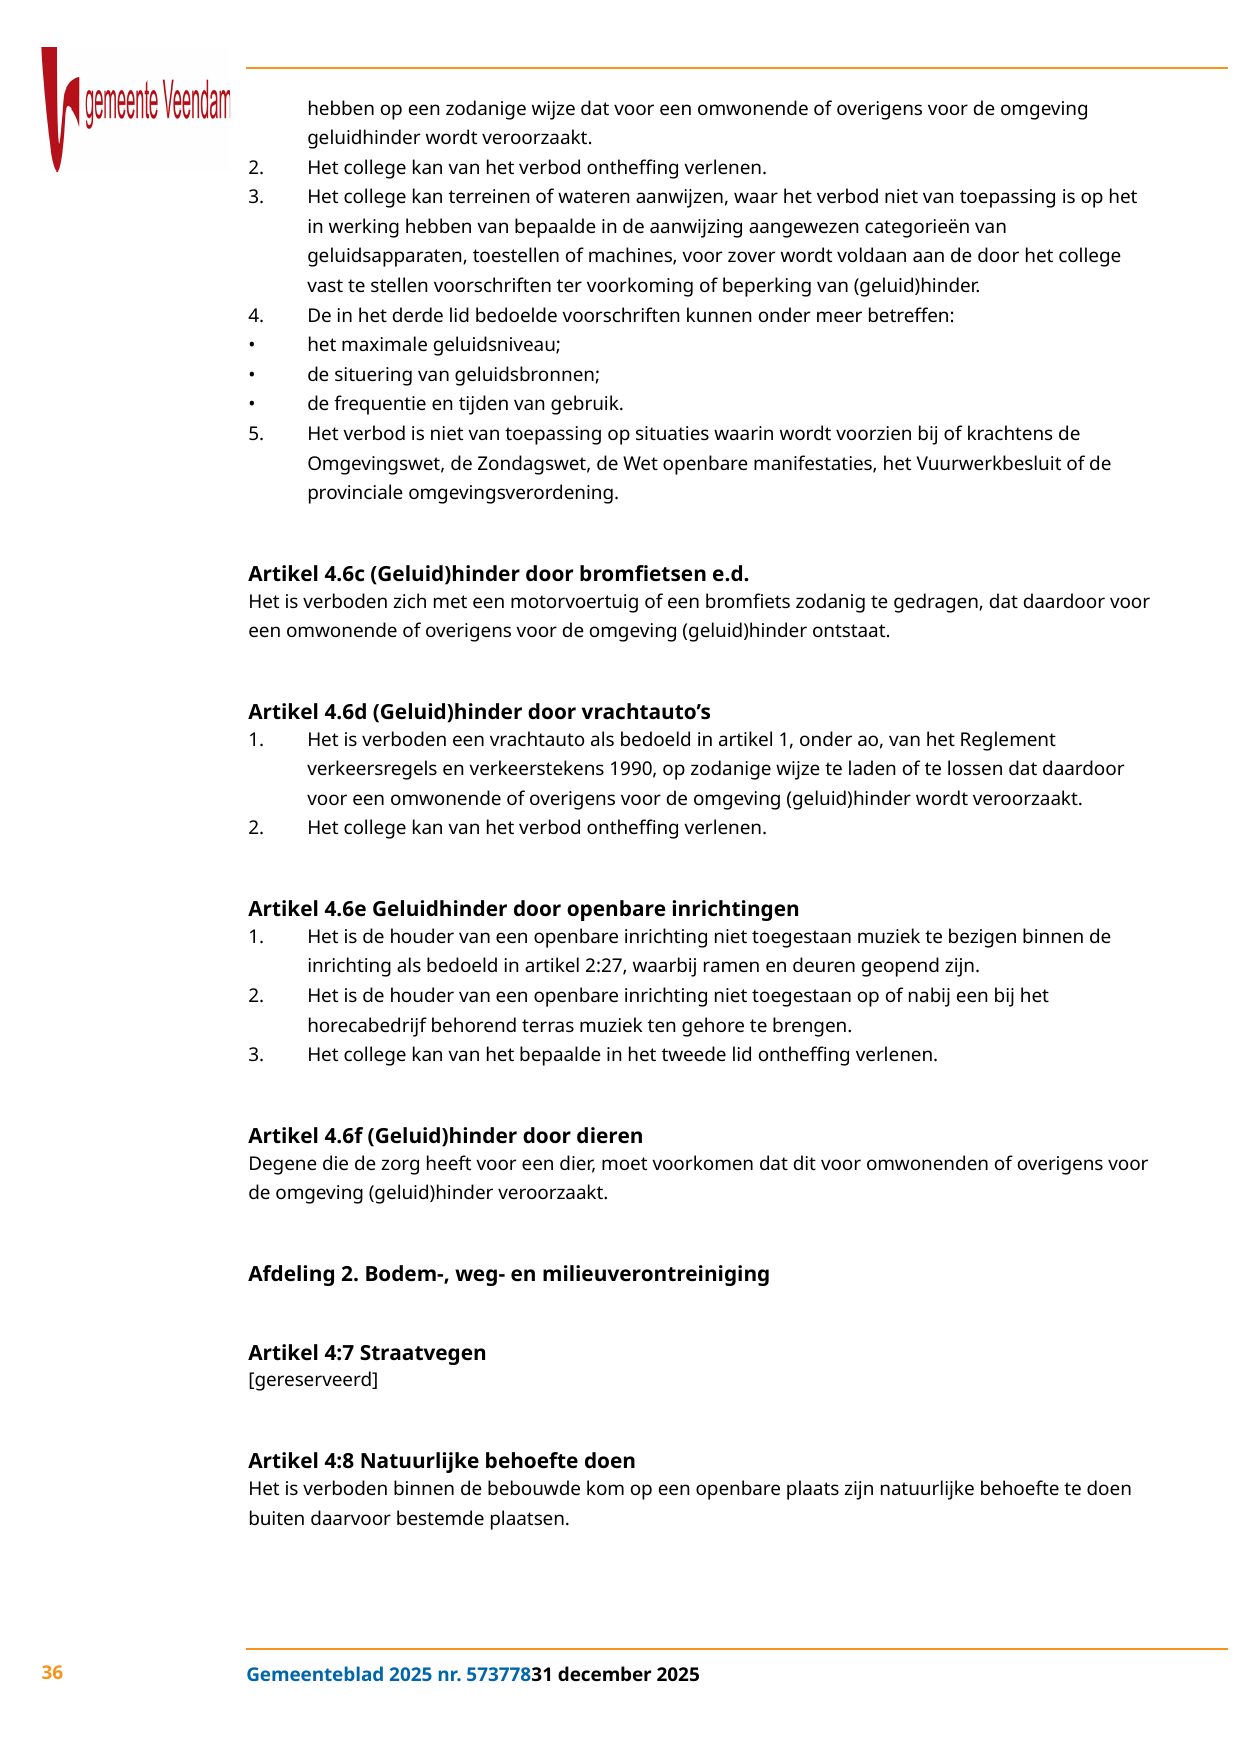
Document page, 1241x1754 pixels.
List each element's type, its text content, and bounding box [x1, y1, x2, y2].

list de frequentie en tijden van gebruik. [248, 391, 1152, 416]
list Het is de houder van een openbare inrichting niet toegestaan muziek te bezigen binnen de inrichting als bedoeld in artikel 2:27, waarbij ramen en deuren geopend zijn. [248, 923, 1152, 978]
text Degene die de zorg heeft voor een dier, moet voorkomen dat dit voor omwonenden of overigens voor de omgeving (geluid)hinder veroorzaakt. [248, 1150, 1152, 1205]
text [gereserveerd] [248, 1367, 1152, 1392]
text Afdeling 2. Bodem-, weg- en milieuverontreiniging [248, 1259, 1152, 1288]
text Het is verboden binnen de bebouwde kom op een openbare plaats zijn natuurlijke behoefte te doen buiten daarvoor bestemde plaatsen. [248, 1475, 1152, 1530]
picture [41, 47, 231, 172]
list Het is verboden een vrachtauto als bedoeld in artikel 1, onder ao, van het Reglement verkeersregels en verkeerstekens 1990, op zodanige wijze te laden of te lossen dat daardoor voor een omwonende of overigens voor de omgeving (geluid)hinder wordt veroorzaakt. [248, 726, 1152, 811]
list Het college kan van het bepaalde in het tweede lid ontheffing verlenen. [248, 1041, 1152, 1067]
text Artikel 4.6d (Geluid)hinder door vrachtauto’s [248, 697, 1152, 726]
text Het is verboden zich met een motorvoertuig of een bromfiets zodanig te gedragen, dat daardoor voor een omwonende of overigens voor de omgeving (geluid)hinder ontstaat. [248, 588, 1152, 643]
list hebben op een zodanige wijze dat voor een omwonende of overigens voor de omgeving geluidhinder wordt veroorzaakt. [248, 95, 1152, 150]
list het maximale geluidsniveau; [248, 331, 1152, 357]
text Artikel 4.6f (Geluid)hinder door dieren [248, 1121, 1152, 1150]
list Het college kan van het verbod ontheffing verlenen. [248, 154, 1152, 180]
list De in het derde lid bedoelde voorschriften kunnen onder meer betreffen: [248, 302, 1152, 328]
text Artikel 4.6e Geluidhinder door openbare inrichtingen [248, 894, 1152, 923]
list Het is de houder van een openbare inrichting niet toegestaan op of nabij een bij het horecabedrijf behorend terras muziek ten gehore te brengen. [248, 982, 1152, 1037]
list Het college kan van het verbod ontheffing verlenen. [248, 814, 1152, 840]
text Artikel 4.6c (Geluid)hinder door bromfietsen e.d. [248, 559, 1152, 588]
text Artikel 4:7 Straatvegen [248, 1338, 1152, 1367]
list Het college kan terreinen of wateren aanwijzen, waar het verbod niet van toepassing is op het in werking hebben van bepaalde in de aanwijzing aangewezen categorieën van geluidsapparaten, toestellen of machines, voor zover wordt voldaan aan de door het college vast te stellen voorschriften ter voorkoming of beperking van (geluid)hinder. [248, 183, 1152, 298]
list Het verbod is niet van toepassing op situaties waarin wordt voorzien bij of krachtens de Omgevingswet, de Zondagswet, de Wet openbare manifestaties, het Vuurwerkbesluit of de provinciale omgevingsverordening. [248, 420, 1152, 505]
text Artikel 4:8 Natuurlijke behoefte doen [248, 1447, 1152, 1475]
list de situering van geluidsbronnen; [248, 361, 1152, 387]
